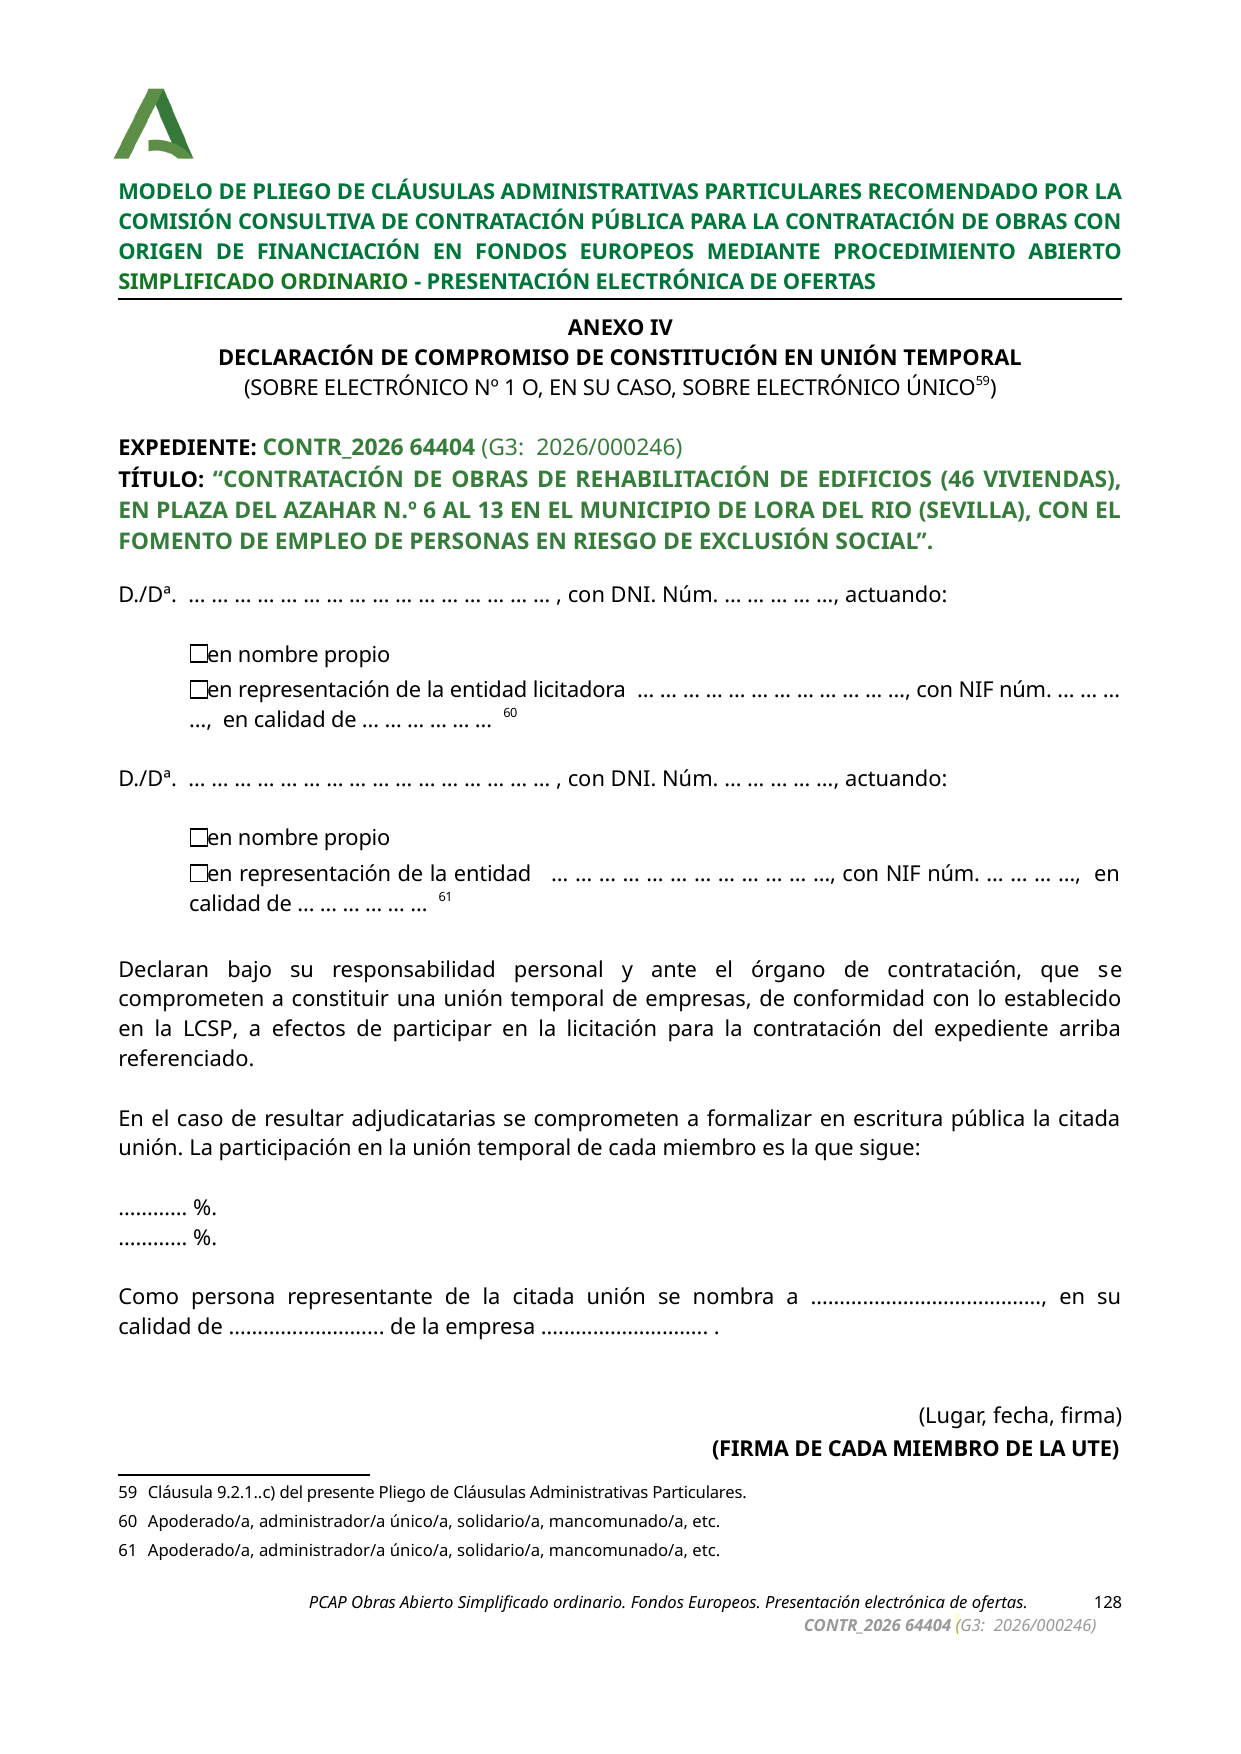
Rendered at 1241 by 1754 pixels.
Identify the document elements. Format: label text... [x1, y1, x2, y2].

text D./Dª. … … … … … … … … … … … … … … … … , con DNI. Núm. … … … … …, actuando: [118, 579, 1122, 609]
text MODELO DE PLIEGO DE CLÁUSULAS ADMINISTRATIVAS PARTICULARES RECOMENDADO POR LA COMISIÓN CONSULTIVA DE CONTRATACIÓN PÚBLICA PARA LA CONTRATACIÓN DE OBRAS CON ORIGEN DE FINANCIACIÓN EN FONDOS EUROPEOS MEDIANTE PROCEDIMIENTO ABIERTO SIMPLIFICADO ORDINARIO - PRESENTACIÓN ELECTRÓNICA DE OFERTAS [118, 176, 1122, 298]
text (SOBRE ELECTRÓNICO Nº 1 O, EN SU CASO, SOBRE ELECTRÓNICO ÚNICO) [118, 372, 1122, 402]
text TÍTULO: “CONTRATACIÓN DE OBRAS DE REHABILITACIÓN DE EDIFICIOS (46 VIVIENDAS), EN PLAZA DEL AZAHAR N.º 6 AL 13 EN EL MUNICIPIO DE LORA DEL RIO (SEVILLA), CON EL FOMENTO DE EMPLEO DE PERSONAS EN RIESGO DE EXCLUSIÓN SOCIAL”. [118, 463, 1122, 556]
text En el caso de resultar adjudicatarias se comprometen a formalizar en escritura pública la citada unión. La participación en la unión temporal de cada miembro es la que sigue: [118, 1103, 1122, 1162]
text ………… %. [118, 1222, 1122, 1252]
text en representación de la entidad licitadora … … … … … … … … … … … …, con NIF núm. … … … …, en calidad de … … … … … … [189, 674, 1122, 734]
text ANEXO IV [118, 312, 1122, 342]
text Apoderado/a, administrador/a único/a, solidario/a, mancomunado/a, etc. [118, 1538, 1122, 1561]
text Apoderado/a, administrador/a único/a, solidario/a, mancomunado/a, etc. [118, 1509, 1122, 1532]
text (Lugar, fecha, firma) [118, 1401, 1122, 1430]
text D./Dª. … … … … … … … … … … … … … … … … , con DNI. Núm. … … … … …, actuando: [118, 763, 1122, 793]
text Como persona representante de la citada unión se nombra a …………………………….……, en su calidad de ……………………... de la empresa ……………………….. . [118, 1281, 1122, 1341]
text (FIRMA DE CADA MIEMBRO DE LA UTE) [118, 1430, 1122, 1466]
text en representación de la entidad … … … … … … … … … … … …, con NIF núm. … … … …, en calidad de … … … … … … [189, 858, 1122, 918]
text ………… %. [118, 1192, 1122, 1222]
text DECLARACIÓN DE COMPROMISO DE CONSTITUCIÓN EN UNIÓN TEMPORAL [118, 342, 1122, 372]
text en nombre propio [189, 639, 1122, 668]
text Declaran bajo su responsabilidad personal y ante el órgano de contratación, que se comprometen a constituir una unión temporal de empresas, de conformidad con lo establecido en la LCSP, a efectos de participar en la licitación para la contratación del expediente arriba referenciado. [118, 954, 1122, 1073]
text Cláusula 9.2.1..c) del presente Pliego de Cláusulas Administrativas Particulares. [118, 1481, 1122, 1504]
text EXPEDIENTE: CONTR_2026 64404 (G3: 2026/000246) [118, 431, 1122, 463]
text en nombre propio [189, 822, 1122, 852]
picture [109, 84, 198, 163]
